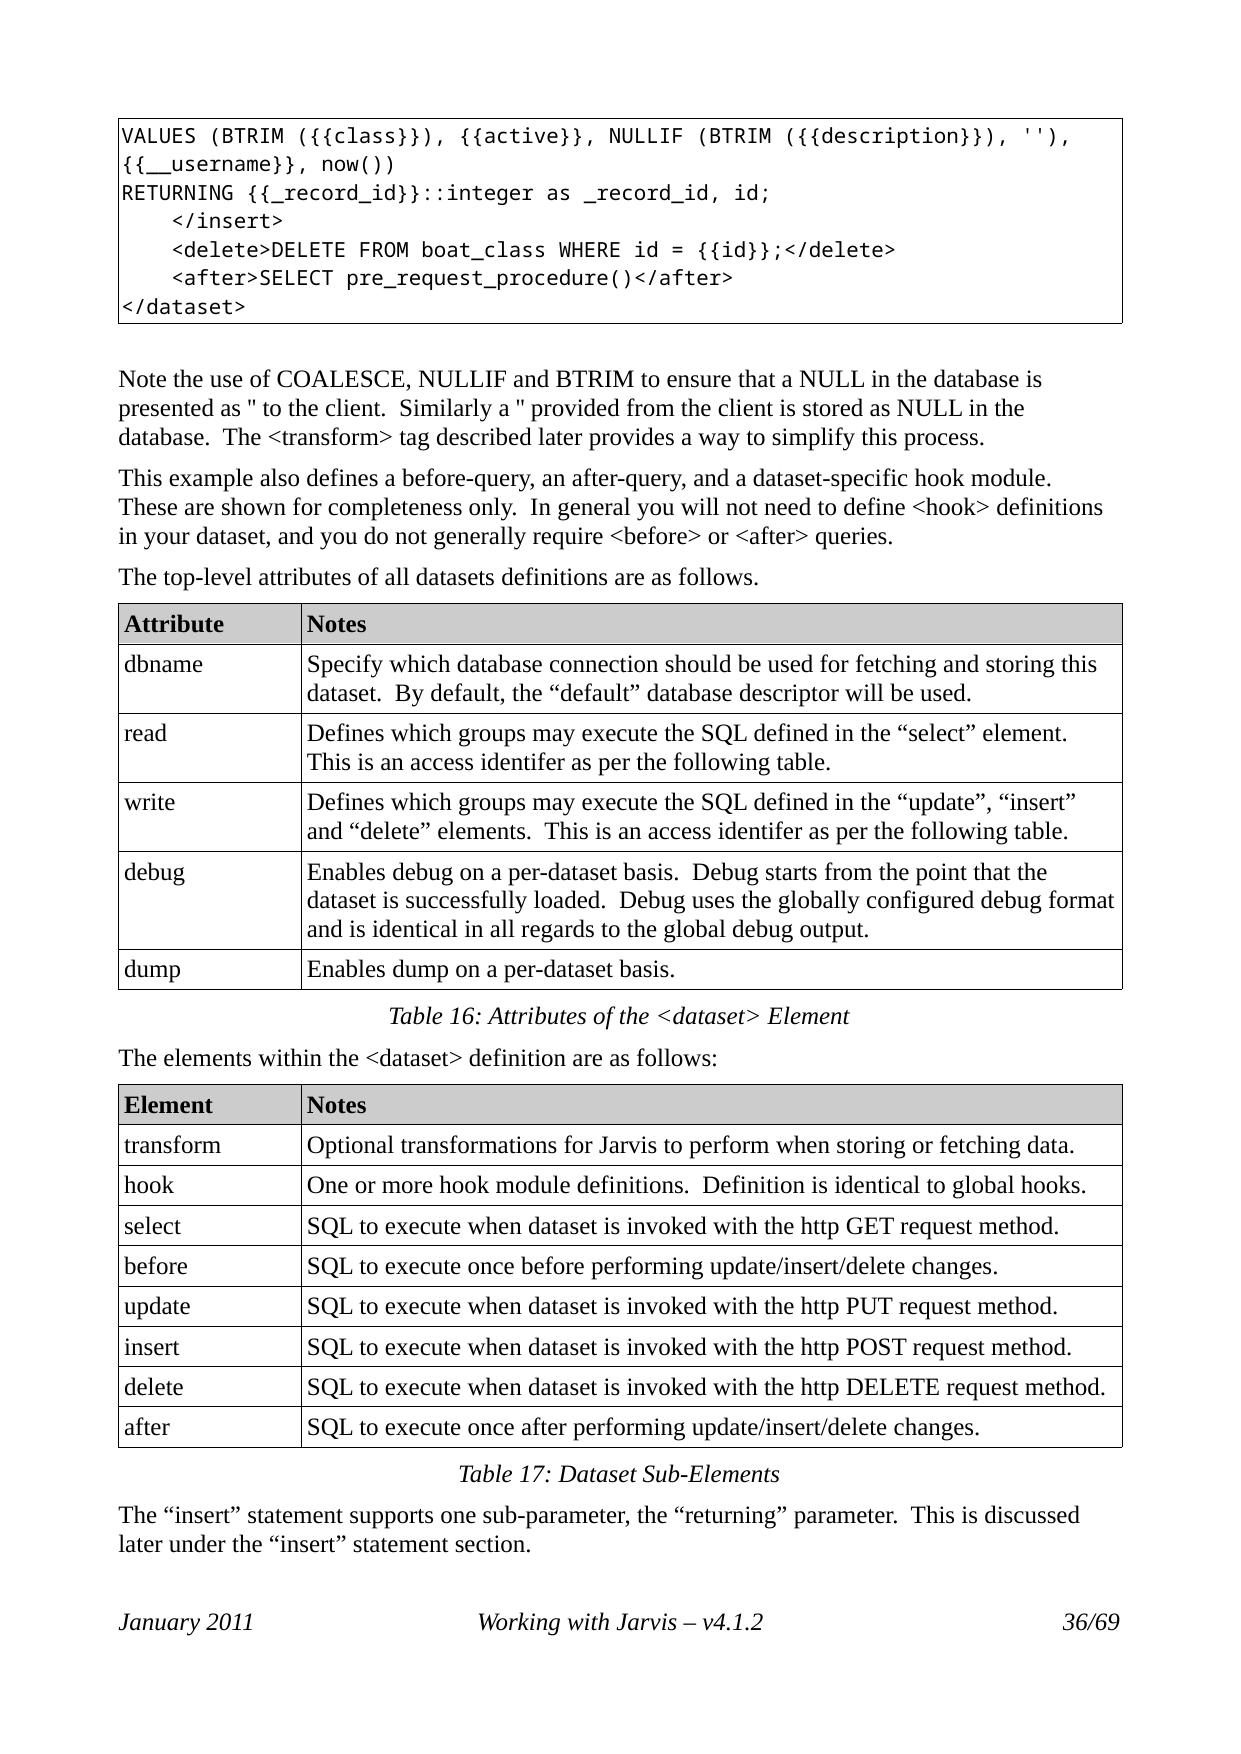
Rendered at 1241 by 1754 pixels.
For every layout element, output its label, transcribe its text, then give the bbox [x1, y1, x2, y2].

table_cell SQL to execute when dataset is invoked with the http GET request method. [302, 1206, 1122, 1245]
text </insert> [119, 203, 1122, 232]
text RETURNING {{_record_id}}::integer as _record_id, id; [119, 175, 1122, 203]
text The elements within the <dataset> definition are as follows: [118, 1043, 1122, 1071]
table_cell Defines which groups may execute the SQL defined in the “select” element. This is an access identifer as per the following table. [302, 714, 1122, 782]
table_cell dump [119, 950, 301, 989]
table_cell SQL to execute when dataset is invoked with the http POST request method. [302, 1327, 1122, 1366]
text Table 17: Dataset Sub-Elements [118, 1459, 1122, 1488]
table_cell SQL to execute when dataset is invoked with the http DELETE request method. [302, 1367, 1122, 1406]
table_cell transform [119, 1125, 301, 1164]
table_header Element [119, 1085, 301, 1124]
table_cell dbname [119, 645, 301, 713]
text VALUES (BTRIM ({{class}}), {{active}}, NULLIF (BTRIM ({{description}}), ''), {{__username}}, now()) [119, 119, 1122, 175]
table_cell after [119, 1407, 301, 1447]
text </dataset> [119, 289, 1122, 323]
text <delete>DELETE FROM boat_class WHERE id = {{id}};</delete> [119, 232, 1122, 260]
table_cell select [119, 1206, 301, 1245]
table_cell write [119, 783, 301, 851]
table_cell Defines which groups may execute the SQL defined in the “update”, “insert” and “delete” elements. This is an access identifer as per the following table. [302, 783, 1122, 851]
table_header Attribute [119, 604, 301, 643]
table_header Notes [302, 1085, 1122, 1124]
table_cell Specify which database connection should be used for fetching and storing this dataset. By default, the “default” database descriptor will be used. [302, 645, 1122, 713]
table_cell Enables dump on a per-dataset basis. [302, 950, 1122, 989]
text Note the use of COALESCE, NULLIF and BTRIM to ensure that a NULL in the database is presented as '' to the client. Similarly a '' provided from the client is stored as NULL in the database. The <transform> tag described later provides a way to simplify this process. [118, 364, 1122, 451]
table_cell Enables debug on a per-dataset basis. Debug starts from the point that the dataset is successfully loaded. Debug uses the globally configured debug format and is identical in all regards to the global debug output. [302, 852, 1122, 948]
table_cell debug [119, 852, 301, 948]
table_cell hook [119, 1166, 301, 1205]
table_cell SQL to execute once before performing update/insert/delete changes. [302, 1246, 1122, 1286]
table_cell read [119, 714, 301, 782]
table_header Notes [302, 604, 1122, 643]
table_cell update [119, 1287, 301, 1326]
text Table 16: Attributes of the <dataset> Element [118, 1001, 1122, 1030]
table_cell insert [119, 1327, 301, 1366]
text The top-level attributes of all datasets definitions are as follows. [118, 562, 1122, 591]
table_cell Optional transformations for Jarvis to perform when storing or fetching data. [302, 1125, 1122, 1164]
text The “insert” statement supports one sub-parameter, the “returning” parameter. This is discussed later under the “insert” statement section. [118, 1501, 1122, 1558]
table_cell One or more hook module definitions. Definition is identical to global hooks. [302, 1166, 1122, 1205]
table_cell SQL to execute when dataset is invoked with the http PUT request method. [302, 1287, 1122, 1326]
table_cell delete [119, 1367, 301, 1406]
text This example also defines a before-query, an after-query, and a dataset-specific hook module. These are shown for completeness only. In general you will not need to define <hook> definitions in your dataset, and you do not generally require <before> or <after> queries. [118, 463, 1122, 549]
text <after>SELECT pre_request_procedure()</after> [119, 260, 1122, 289]
table_cell before [119, 1246, 301, 1286]
table_cell SQL to execute once after performing update/insert/delete changes. [302, 1407, 1122, 1447]
